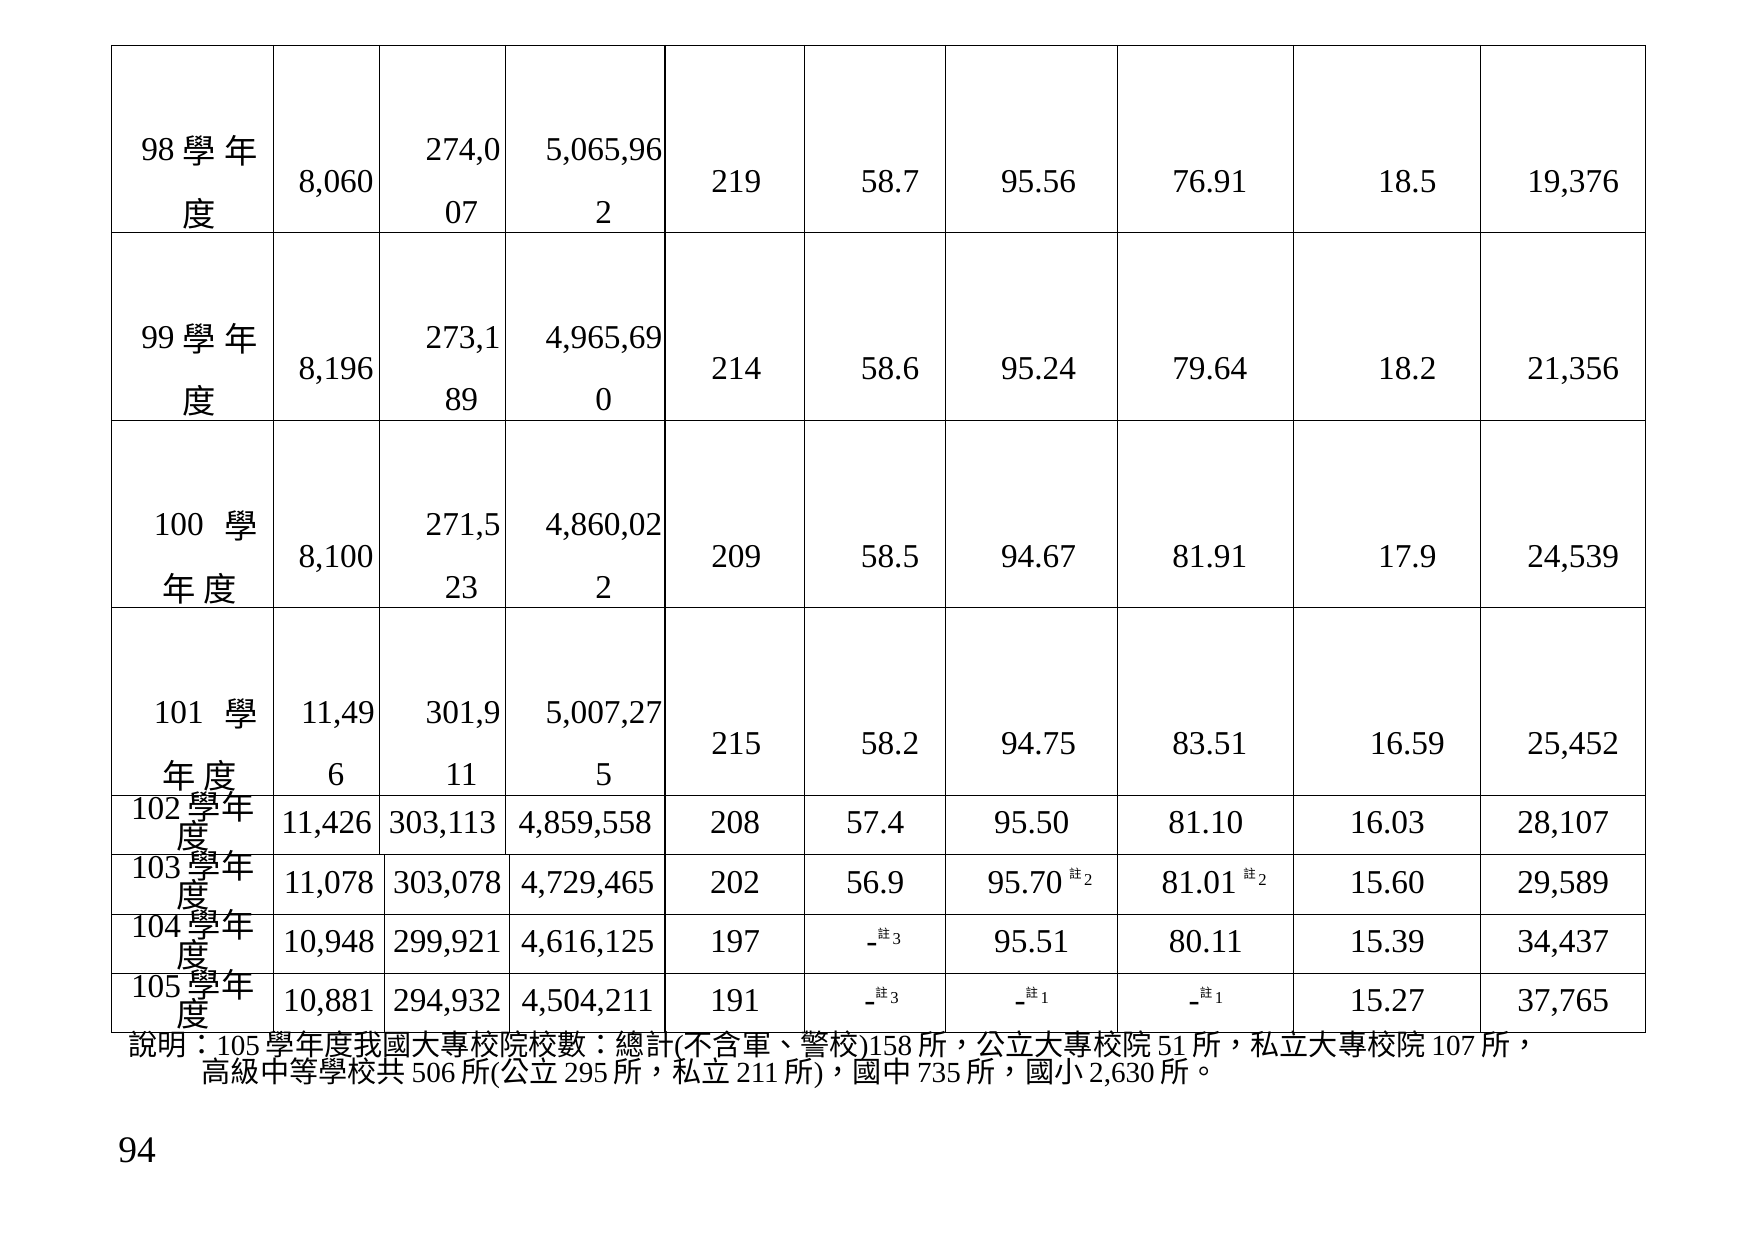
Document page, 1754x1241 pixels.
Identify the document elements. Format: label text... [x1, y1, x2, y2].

table_cell 274,007 [380, 46, 505, 232]
table_cell 57.4 [805, 796, 945, 854]
table_cell 303,113 [380, 796, 505, 854]
table_cell -註1 [946, 974, 1117, 1032]
text 說明：105學年度我國大專校院校數：總計(不含軍、警校)158所，公立大專校院51所，私立大專校院107所， [128, 1033, 1628, 1060]
table_cell 103學年度 [112, 855, 273, 913]
table_cell 5,007,275 [506, 608, 664, 795]
table_cell 214 [666, 233, 804, 420]
table_cell 58.2 [805, 608, 945, 795]
table_cell 28,107 [1481, 796, 1645, 854]
table_cell 81.01註2 [1118, 855, 1293, 913]
table_cell 18.5 [1294, 46, 1480, 232]
table_cell 98學年度 [112, 46, 273, 232]
table_cell 95.70註2 [946, 855, 1117, 913]
table_cell 58.6 [805, 233, 945, 420]
table_cell 273,189 [380, 233, 505, 420]
table_cell 95.50 [946, 796, 1117, 854]
table_cell 11,078 [274, 855, 384, 913]
table_cell 4,860,022 [506, 421, 664, 607]
table_cell 8,196 [274, 233, 379, 420]
table_cell 4,965,690 [506, 233, 664, 420]
table_cell 95.51 [946, 915, 1117, 973]
table_cell 299,921 [385, 915, 509, 973]
table_cell 197 [666, 915, 804, 973]
table_cell 34,437 [1481, 915, 1645, 973]
table_cell 56.9 [805, 855, 945, 913]
table_cell 83.51 [1118, 608, 1293, 795]
table_cell 104學年度 [112, 915, 273, 973]
table_cell 100學年度 [112, 421, 273, 607]
table_cell 294,932 [385, 974, 509, 1032]
text 高級中等學校共506所(公立295所，私立211所)，國中735所，國小2,630所。 [128, 1060, 1628, 1087]
table_cell 5,065,962 [506, 46, 664, 232]
table_cell 8,060 [274, 46, 379, 232]
table_cell 4,859,558 [506, 796, 664, 854]
table_cell 209 [666, 421, 804, 607]
table_cell 10,948 [274, 915, 384, 973]
table_cell 4,504,211 [510, 974, 664, 1032]
table_cell 15.27 [1294, 974, 1480, 1032]
table_cell 18.2 [1294, 233, 1480, 420]
table_cell 95.24 [946, 233, 1117, 420]
table_cell 81.10 [1118, 796, 1293, 854]
table_cell 76.91 [1118, 46, 1293, 232]
table_cell 15.39 [1294, 915, 1480, 973]
table_cell 79.64 [1118, 233, 1293, 420]
table_cell 21,356 [1481, 233, 1645, 420]
table_cell 81.91 [1118, 421, 1293, 607]
table_cell 58.5 [805, 421, 945, 607]
table_cell 11,496 [274, 608, 379, 795]
table_cell 8,100 [274, 421, 379, 607]
table_cell 101學年度 [112, 608, 273, 795]
table_cell 102學年度 [112, 796, 273, 854]
table_cell 37,765 [1481, 974, 1645, 1032]
table_cell 105學年度 [112, 974, 273, 1032]
table_cell 80.11 [1118, 915, 1293, 973]
table_cell 11,426 [274, 796, 379, 854]
table_cell 58.7 [805, 46, 945, 232]
table_cell 215 [666, 608, 804, 795]
table_cell 219 [666, 46, 804, 232]
table_cell 4,729,465 [510, 855, 664, 913]
table_cell 271,523 [380, 421, 505, 607]
table_cell 16.59 [1294, 608, 1480, 795]
table_cell -註1 [1118, 974, 1293, 1032]
table_cell 191 [666, 974, 804, 1032]
table_cell 19,376 [1481, 46, 1645, 232]
table_cell 24,539 [1481, 421, 1645, 607]
table_cell 95.56 [946, 46, 1117, 232]
table_cell 29,589 [1481, 855, 1645, 913]
table_cell 25,452 [1481, 608, 1645, 795]
table_cell 202 [666, 855, 804, 913]
table_cell 16.03 [1294, 796, 1480, 854]
table_cell 17.9 [1294, 421, 1480, 607]
table_cell 94.67 [946, 421, 1117, 607]
table_cell 208 [666, 796, 804, 854]
table_cell 15.60 [1294, 855, 1480, 913]
table_cell -註3 [805, 915, 945, 973]
table_cell 4,616,125 [510, 915, 664, 973]
table_cell 99學年度 [112, 233, 273, 420]
table_cell 10,881 [274, 974, 384, 1032]
table_cell 94.75 [946, 608, 1117, 795]
table_cell -註3 [805, 974, 945, 1032]
table_cell 303,078 [385, 855, 509, 913]
table_cell 301,911 [380, 608, 505, 795]
